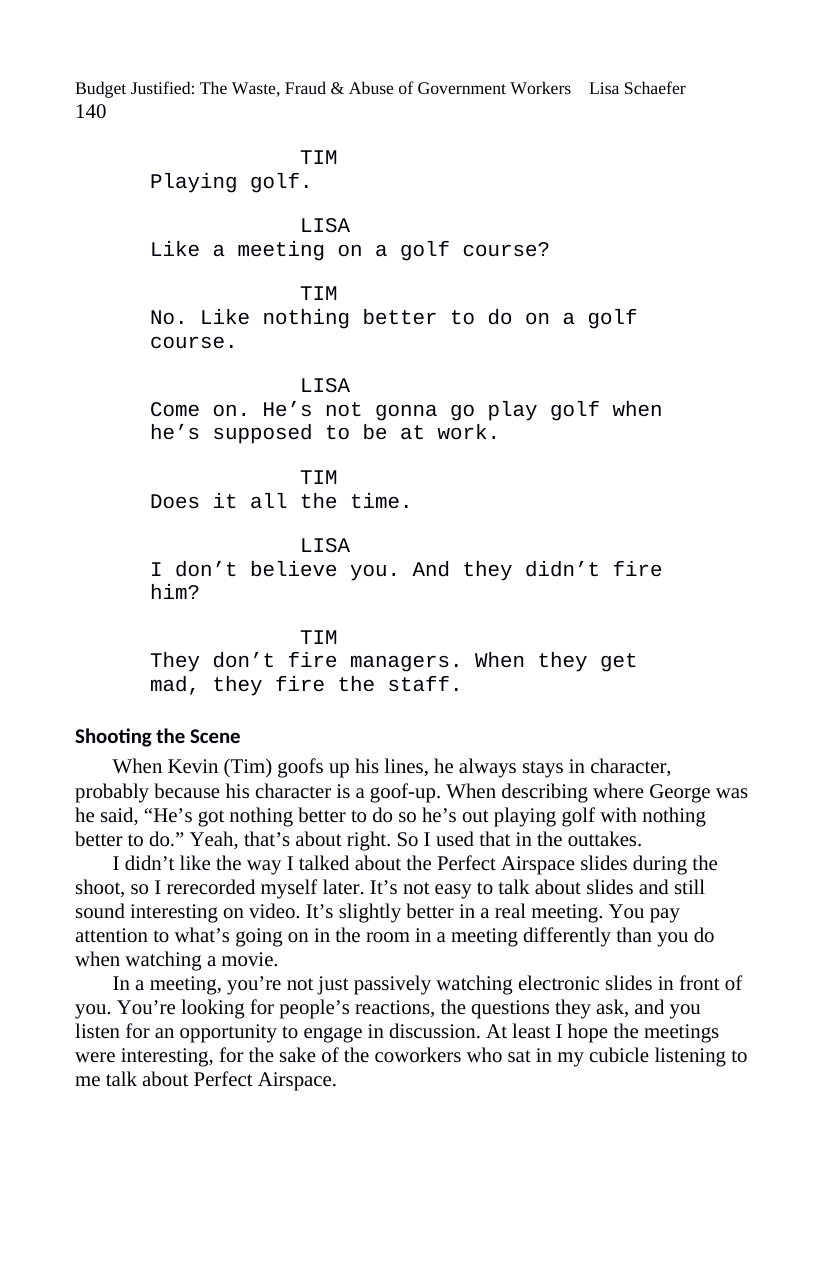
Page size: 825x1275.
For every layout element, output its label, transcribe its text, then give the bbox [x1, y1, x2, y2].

text LISA [75, 215, 750, 239]
text I didn’t like the way I talked about the Perfect Airspace slides during the shoot, so I rerecorded myself later. It’s not easy to talk about slides and still sound interesting on video. It’s slightly better in a real meeting. You pay attention to what’s going on in the room in a meeting differently than you do when watching a movie. [75, 851, 750, 971]
text Like a meeting on a golf course? [150, 239, 675, 263]
text TIM [75, 147, 750, 171]
text TIM [75, 283, 750, 307]
text TIM [75, 627, 750, 651]
text Come on. He’s not gonna go play golf when he’s supposed to be at work. [150, 399, 675, 446]
text In a meeting, you’re not just passively watching electronic slides in front of you. You’re looking for people’s reactions, the questions they ask, and you listen for an opportunity to engage in discussion. At least I hope the meetings were interesting, for the sake of the coworkers who sat in my cubicle listening to me talk about Perfect Airspace. [75, 971, 750, 1091]
text No. Like nothing better to do on a golf course. [150, 307, 675, 354]
text LISA [75, 375, 750, 399]
text Does it all the time. [150, 491, 675, 514]
text TIM [75, 467, 750, 491]
text LISA [75, 535, 750, 559]
text I don’t believe you. And they didn’t fire him? [150, 559, 675, 606]
text When Kevin (Tim) goofs up his lines, he always stays in character, probably because his character is a goof-up. When describing where George was he said, “He’s got nothing better to do so he’s out playing golf with nothing better to do.” Yeah, that’s about right. So I used that in the outtakes. [75, 754, 750, 851]
text They don’t fire managers. When they get mad, they fire the staff. [150, 651, 675, 698]
subtitle Shooting the Scene [75, 723, 750, 748]
text Playing golf. [150, 171, 675, 194]
